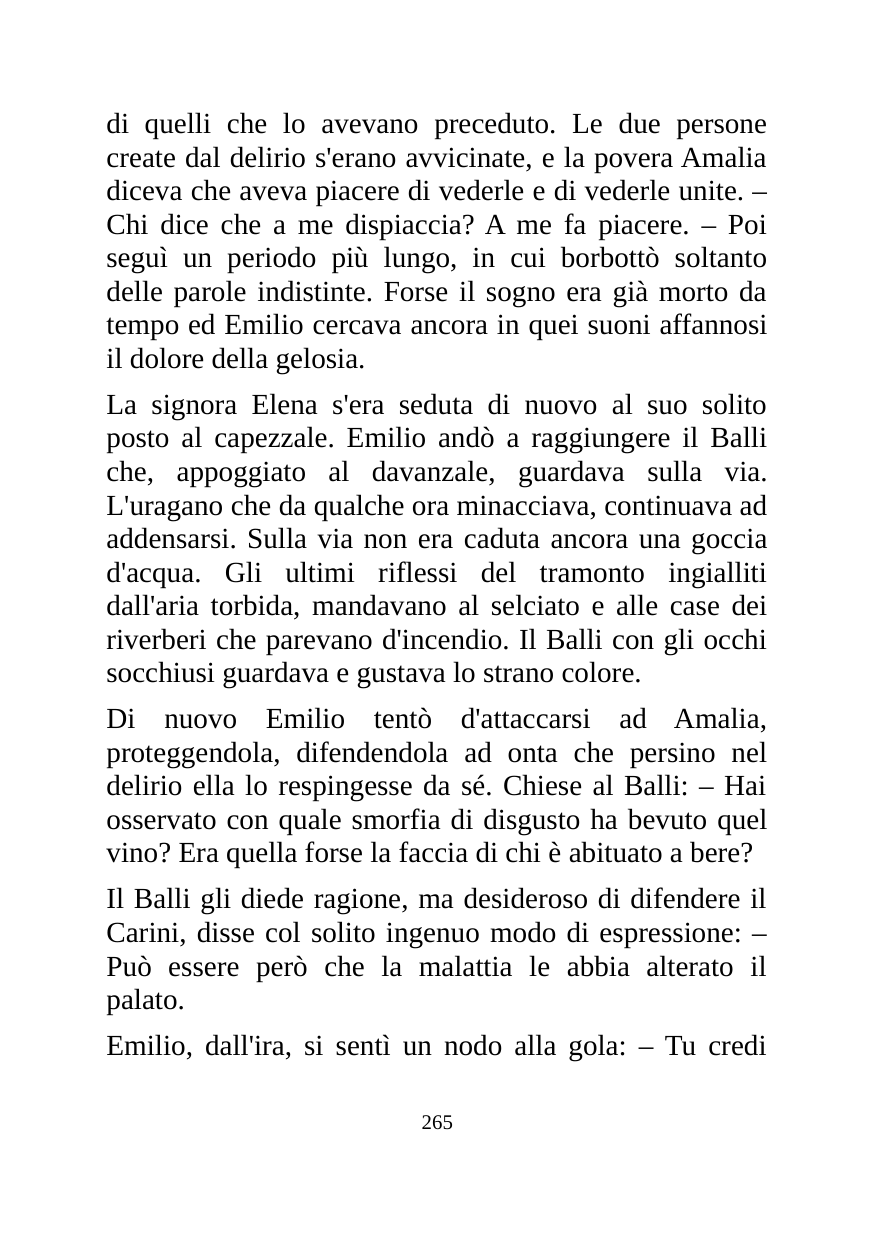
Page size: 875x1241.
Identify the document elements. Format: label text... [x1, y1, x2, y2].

text La signora Elena s'era seduta di nuovo al suo solito posto al capezzale. Emilio andò a raggiungere il Balli che, appoggiato al davanzale, guardava sulla via. L'uragano che da qualche ora minacciava, continuava ad addensarsi. Sulla via non era caduta ancora una goccia d'acqua. Gli ultimi riflessi del tramonto ingialliti dall'aria torbida, mandavano al selciato e alle case dei riverberi che parevano d'incendio. Il Balli con gli occhi socchiusi guardava e gustava lo strano colore. [106, 387, 768, 689]
text Il Balli gli diede ragione, ma desideroso di difendere il Carini, disse col solito ingenuo modo di espressione: – Può essere però che la malattia le abbia alterato il palato. [106, 882, 768, 1016]
text di quelli che lo avevano preceduto. Le due persone create dal delirio s'erano avvicinate, e la povera Amalia diceva che aveva piacere di vederle e di vederle unite. – Chi dice che a me dispiaccia? A me fa piacere. – Poi seguì un periodo più lungo, in cui borbottò soltanto delle parole indistinte. Forse il sogno era già morto da tempo ed Emilio cercava ancora in quei suoni affannosi il dolore della gelosia. [106, 106, 768, 374]
text Emilio, dall'ira, si sentì un nodo alla gola: – Tu credi [106, 1028, 768, 1062]
text Di nuovo Emilio tentò d'attaccarsi ad Amalia, proteggendola, difendendola ad onta che persino nel delirio ella lo respingesse da sé. Chiese al Balli: – Hai osservato con quale smorfia di disgusto ha bevuto quel vino? Era quella forse la faccia di chi è abituato a bere? [106, 701, 768, 869]
